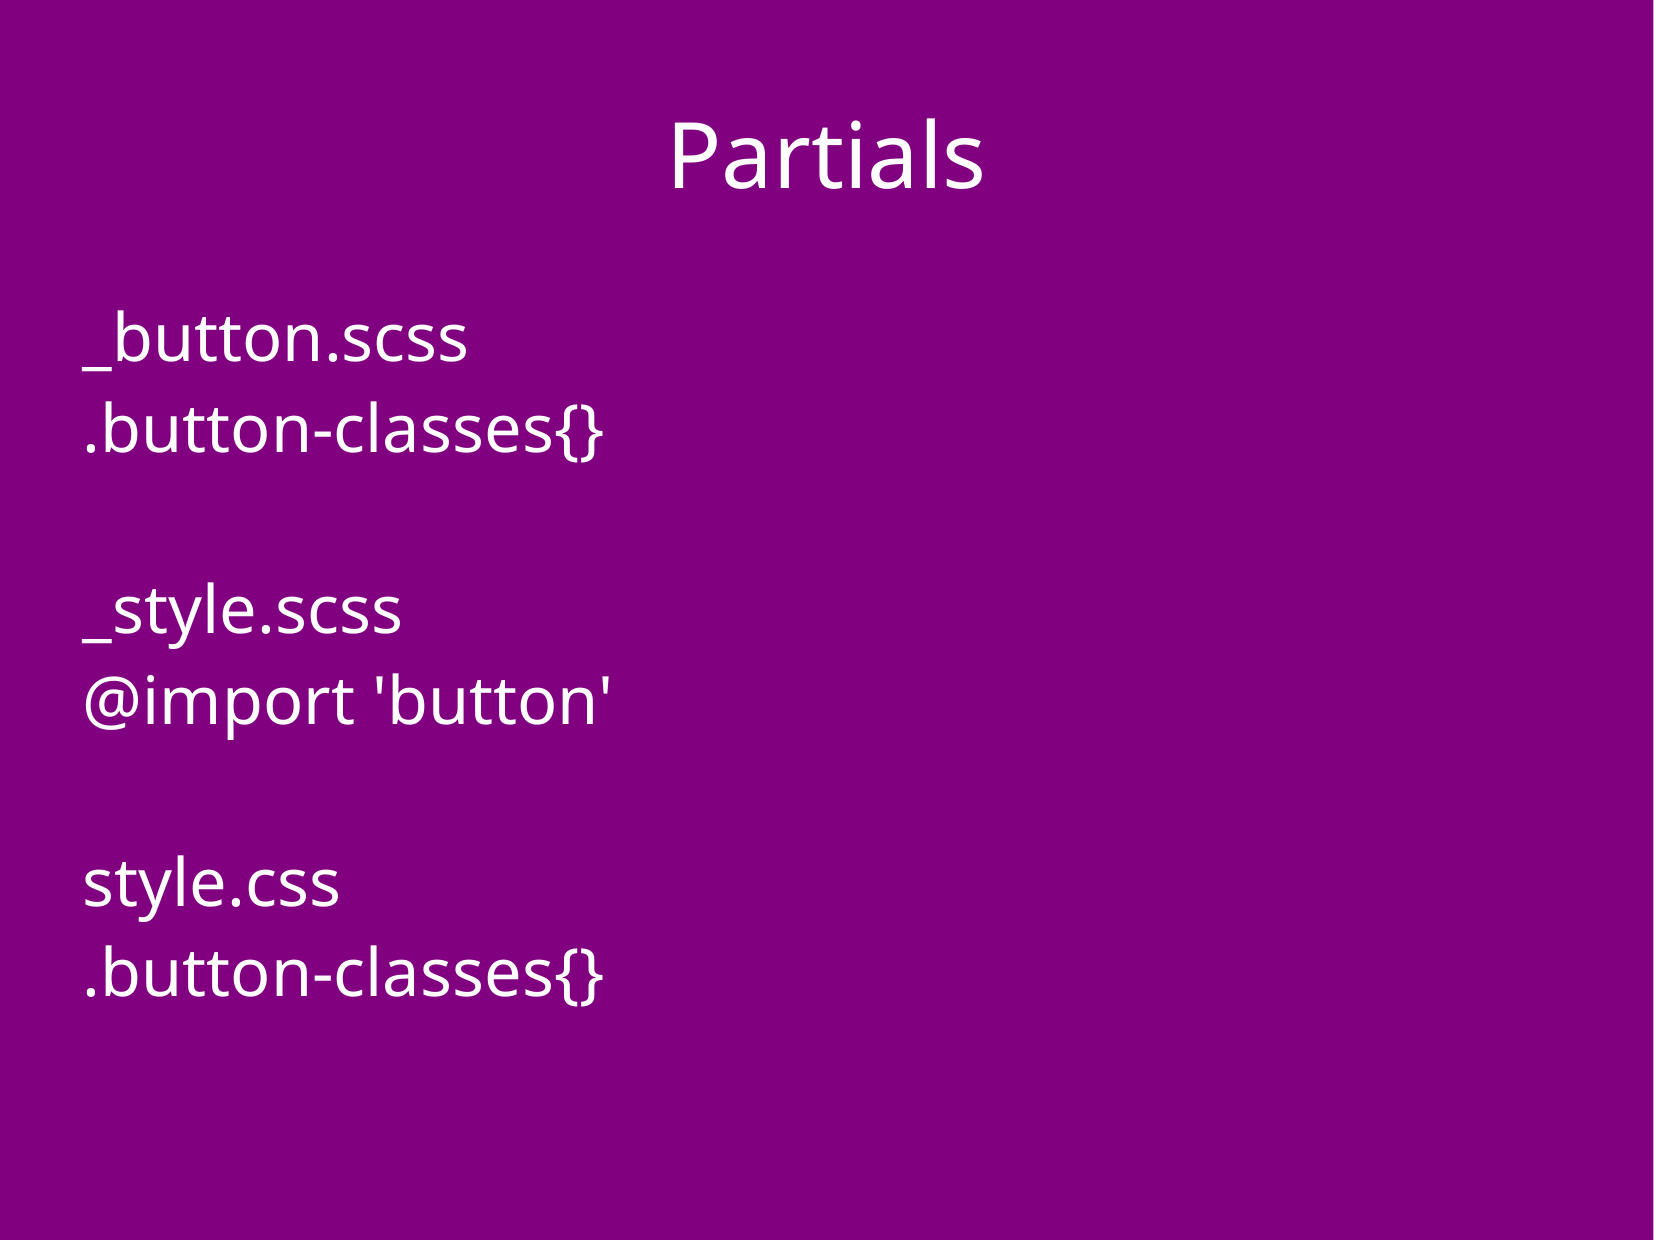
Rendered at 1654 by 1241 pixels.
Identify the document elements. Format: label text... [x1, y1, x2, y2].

title Partials [82, 49, 1571, 257]
subtitle _button.scss .button-classes{} _style.scss @import 'button' style.css .button-classes{} [82, 290, 1571, 1109]
